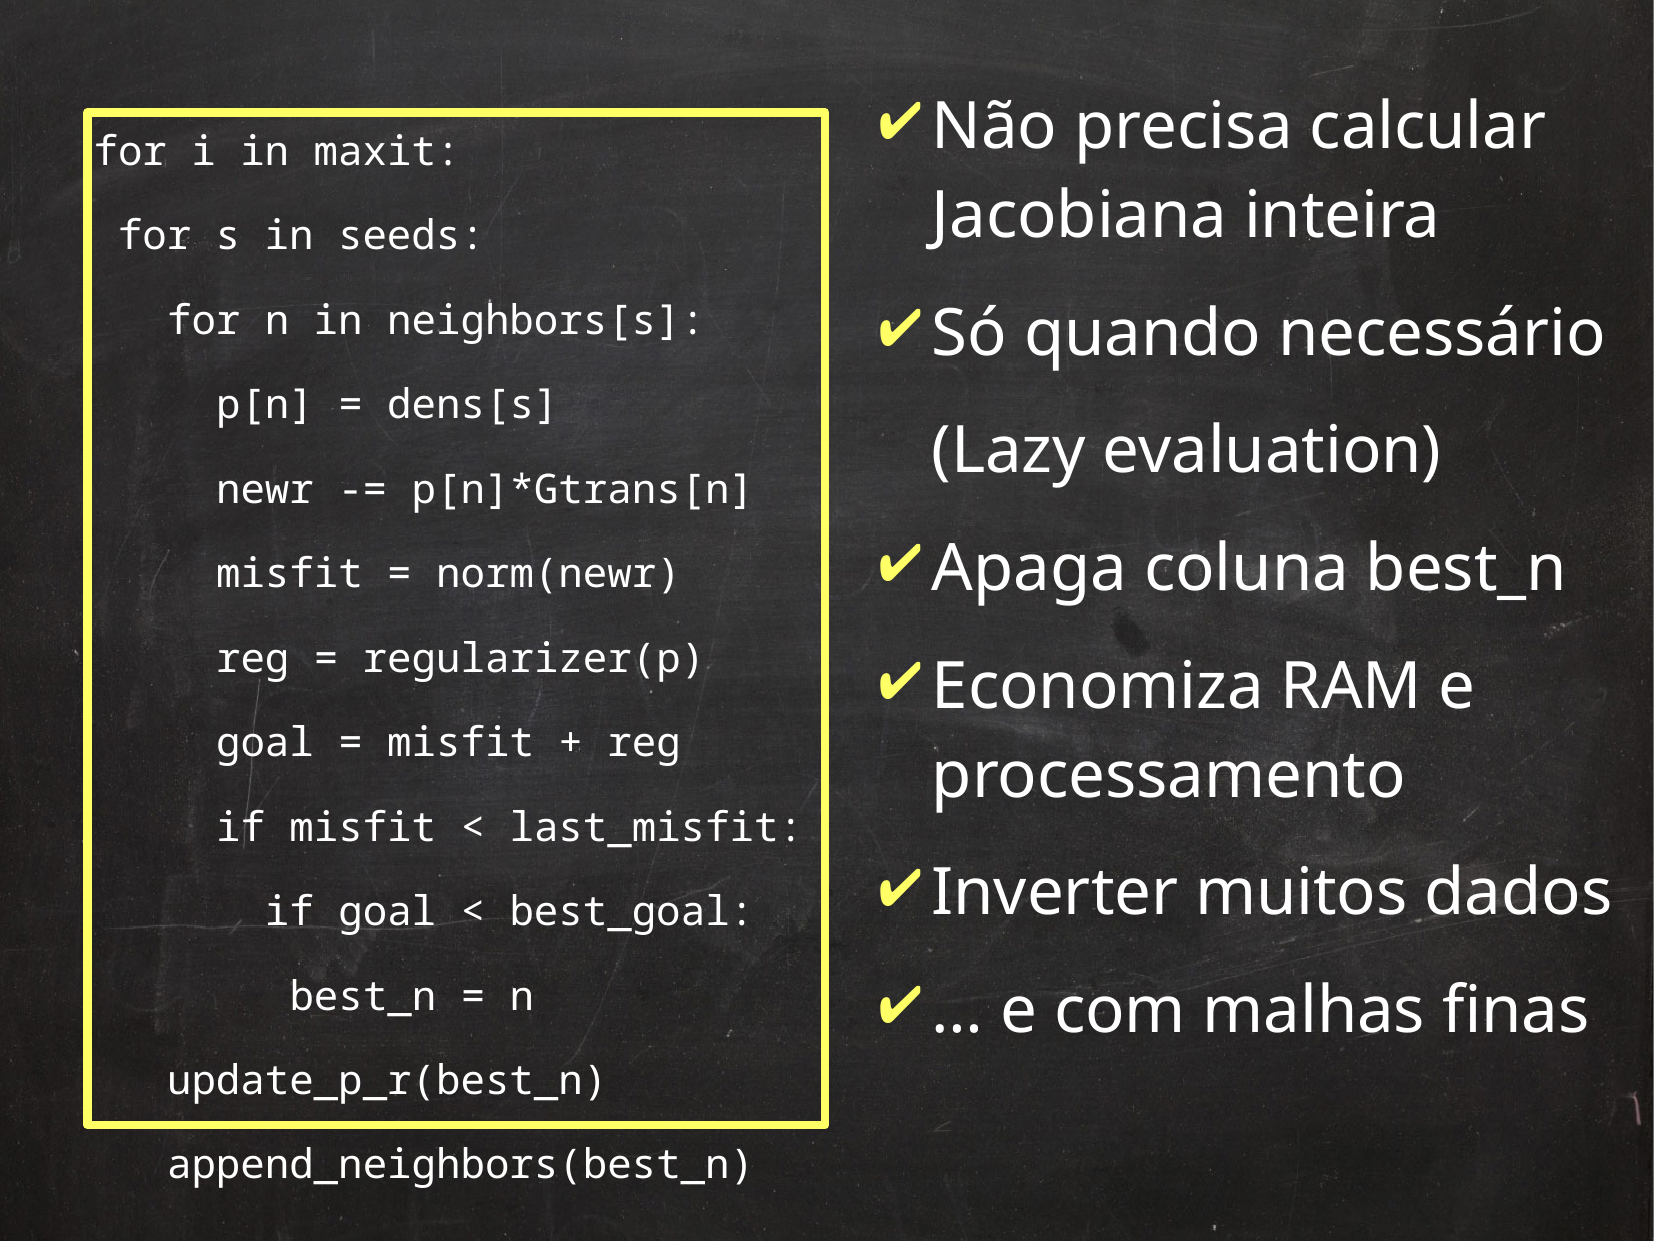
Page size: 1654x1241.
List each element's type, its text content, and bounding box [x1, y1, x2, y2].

list for i in maxit: for s in seeds: for n in neighbors[s]: p[n] = dens[s] newr -= p[n]*Gtrans[n] misfit = norm(newr) reg = regularizer(p) goal = misfit + reg if misfit < last_misfit: if goal < best_goal: best_n = n update_p_r(best_n) append_neighbors(best_n) [93, 37, 863, 1201]
list Não precisa calcular Jacobiana inteira Só quando necessário (Lazy evaluation) Apaga coluna best_n Economiza RAM e processamento Inverter muitos dados … e com malhas finas [862, 79, 1613, 1241]
picture [0, 0, 1654, 1241]
